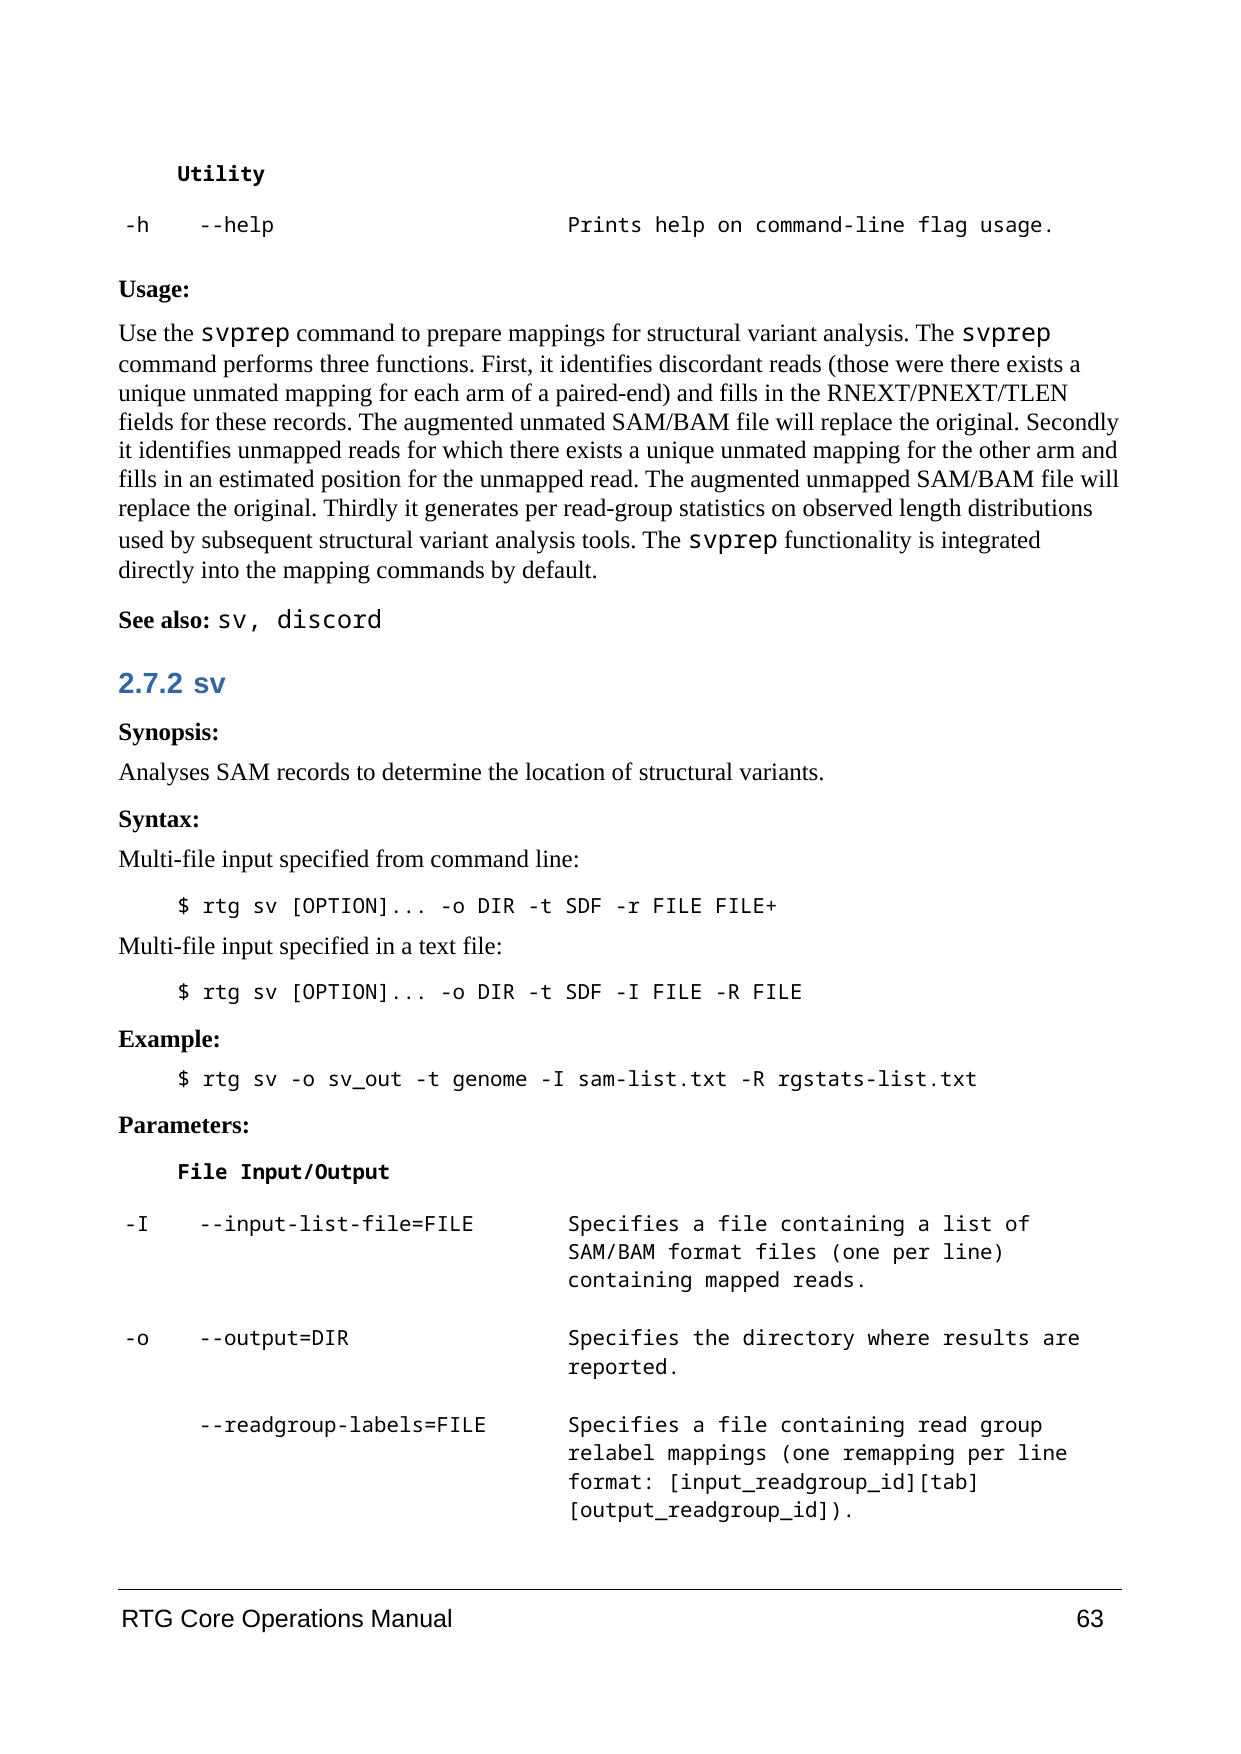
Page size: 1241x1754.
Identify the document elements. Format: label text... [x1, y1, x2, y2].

table_cell Specifies a file containing read group relabel mappings (one remapping per line format: [input_readgroup_id][tab][output_readgroup_id]). [561, 1398, 1093, 1541]
text Analyses SAM records to determine the location of structural variants. [118, 757, 1122, 786]
text Use the svprep command to prepare mappings for structural variant analysis. The svprep command performs three functions. First, it identifies discordant reads (those were there exists a unique unmated mapping for each arm of a paired-end) and fills in the RNEXT/PNEXT/TLEN fields for these records. The augmented unmated SAM/BAM file will replace the original. Secondly it identifies unmapped reads for which there exists a unique unmated mapping for the other arm and fills in an estimated position for the unmapped read. The augmented unmapped SAM/BAM file will replace the original. Thirdly it generates per read-group statistics on observed length distributions used by subsequent structural variant analysis tools. The svprep functionality is integrated directly into the mapping commands by default. [118, 315, 1122, 584]
text Utility [177, 159, 1122, 187]
subtitle Usage: [118, 274, 1122, 303]
text See also: sv, discord [118, 602, 1122, 636]
text $ rtg sv [OPTION]... -o DIR -t SDF -r FILE FILE+ [177, 891, 1122, 919]
table_cell Specifies the directory where results are reported. [561, 1312, 1093, 1398]
table_cell --readgroup-labels=FILE [193, 1398, 561, 1541]
text $ rtg sv -o sv_out -t genome -I sam-list.txt -R rgstats-list.txt [177, 1064, 1122, 1093]
table_header -I [118, 1197, 193, 1312]
table_header --input-list-file=FILE [193, 1197, 561, 1312]
text Multi-file input specified from command line: [118, 844, 1122, 873]
subtitle sv [118, 666, 1122, 699]
subtitle Parameters: [118, 1110, 1122, 1139]
table_header Specifies a file containing a list of SAM/BAM format files (one per line) containing mapped reads. [561, 1197, 1093, 1312]
table_header -h [118, 199, 193, 257]
table_header --help [193, 199, 561, 257]
text $ rtg sv [OPTION]... -o DIR -t SDF -I FILE -R FILE [177, 977, 1122, 1006]
table_header Prints help on command-line flag usage. [561, 199, 1093, 257]
text File Input/Output [177, 1157, 1122, 1185]
table_cell --output=DIR [193, 1312, 561, 1398]
subtitle Syntax: [118, 804, 1122, 833]
subtitle Synopsis: [118, 717, 1122, 746]
table_cell -o [118, 1312, 193, 1398]
table_cell [118, 1398, 193, 1541]
text Multi-file input specified in a text file: [118, 931, 1122, 960]
subtitle Example: [118, 1024, 1122, 1052]
